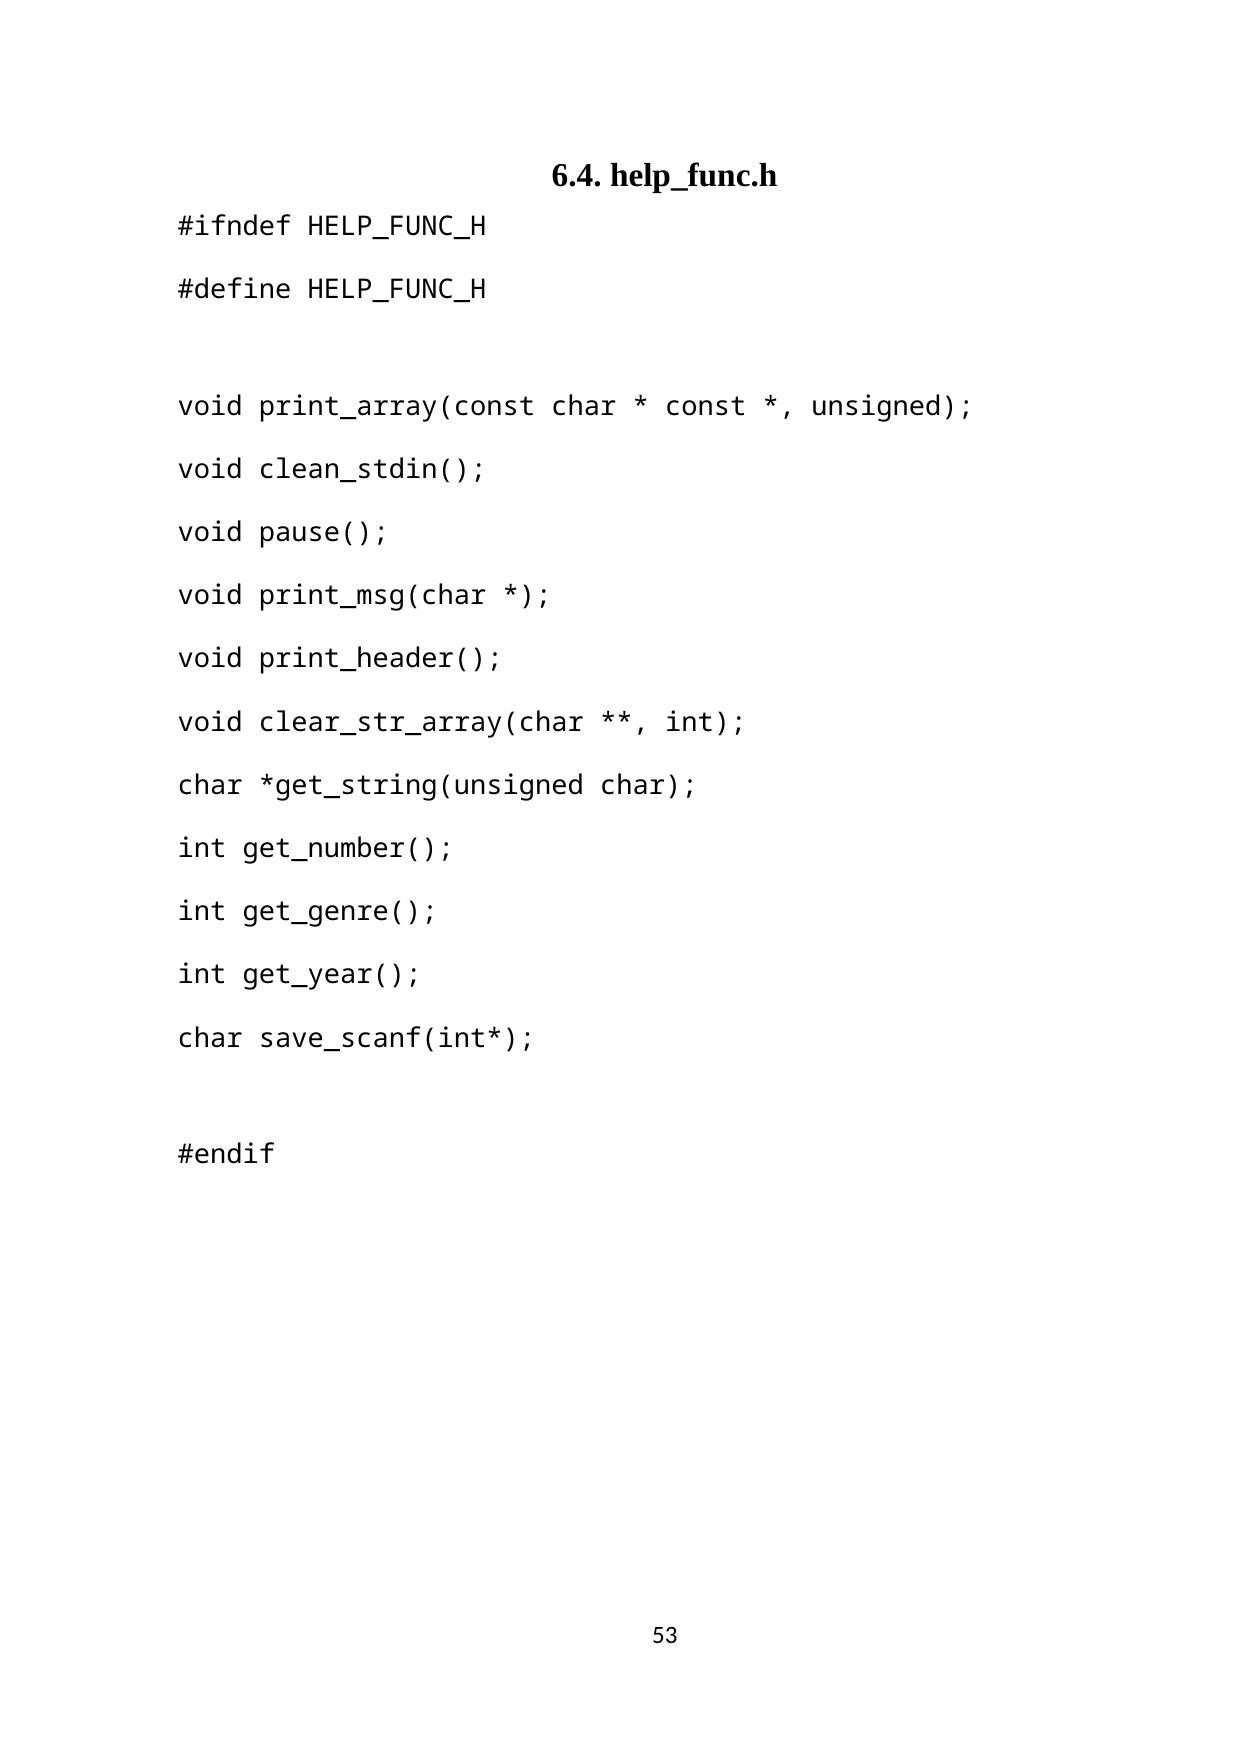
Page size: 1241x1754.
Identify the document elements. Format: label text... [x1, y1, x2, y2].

text #endif [177, 1134, 1152, 1171]
text void print_header(); [177, 639, 1152, 676]
text int get_year(); [177, 955, 1152, 992]
text void clear_str_array(char **, int); [177, 702, 1152, 739]
text void print_array(const char * const *, unsigned); [177, 386, 1152, 423]
text void clean_stdin(); [177, 449, 1152, 486]
text char *get_string(unsigned char); [177, 765, 1152, 802]
text void pause(); [177, 512, 1152, 549]
subtitle 6.4. help_func.h [177, 156, 1152, 194]
text #define HELP_FUNC_H [177, 270, 1152, 307]
text int get_genre(); [177, 892, 1152, 929]
text void print_msg(char *); [177, 576, 1152, 612]
text #ifndef HELP_FUNC_H [177, 206, 1152, 243]
text char save_scanf(int*); [177, 1018, 1152, 1055]
text int get_number(); [177, 828, 1152, 865]
